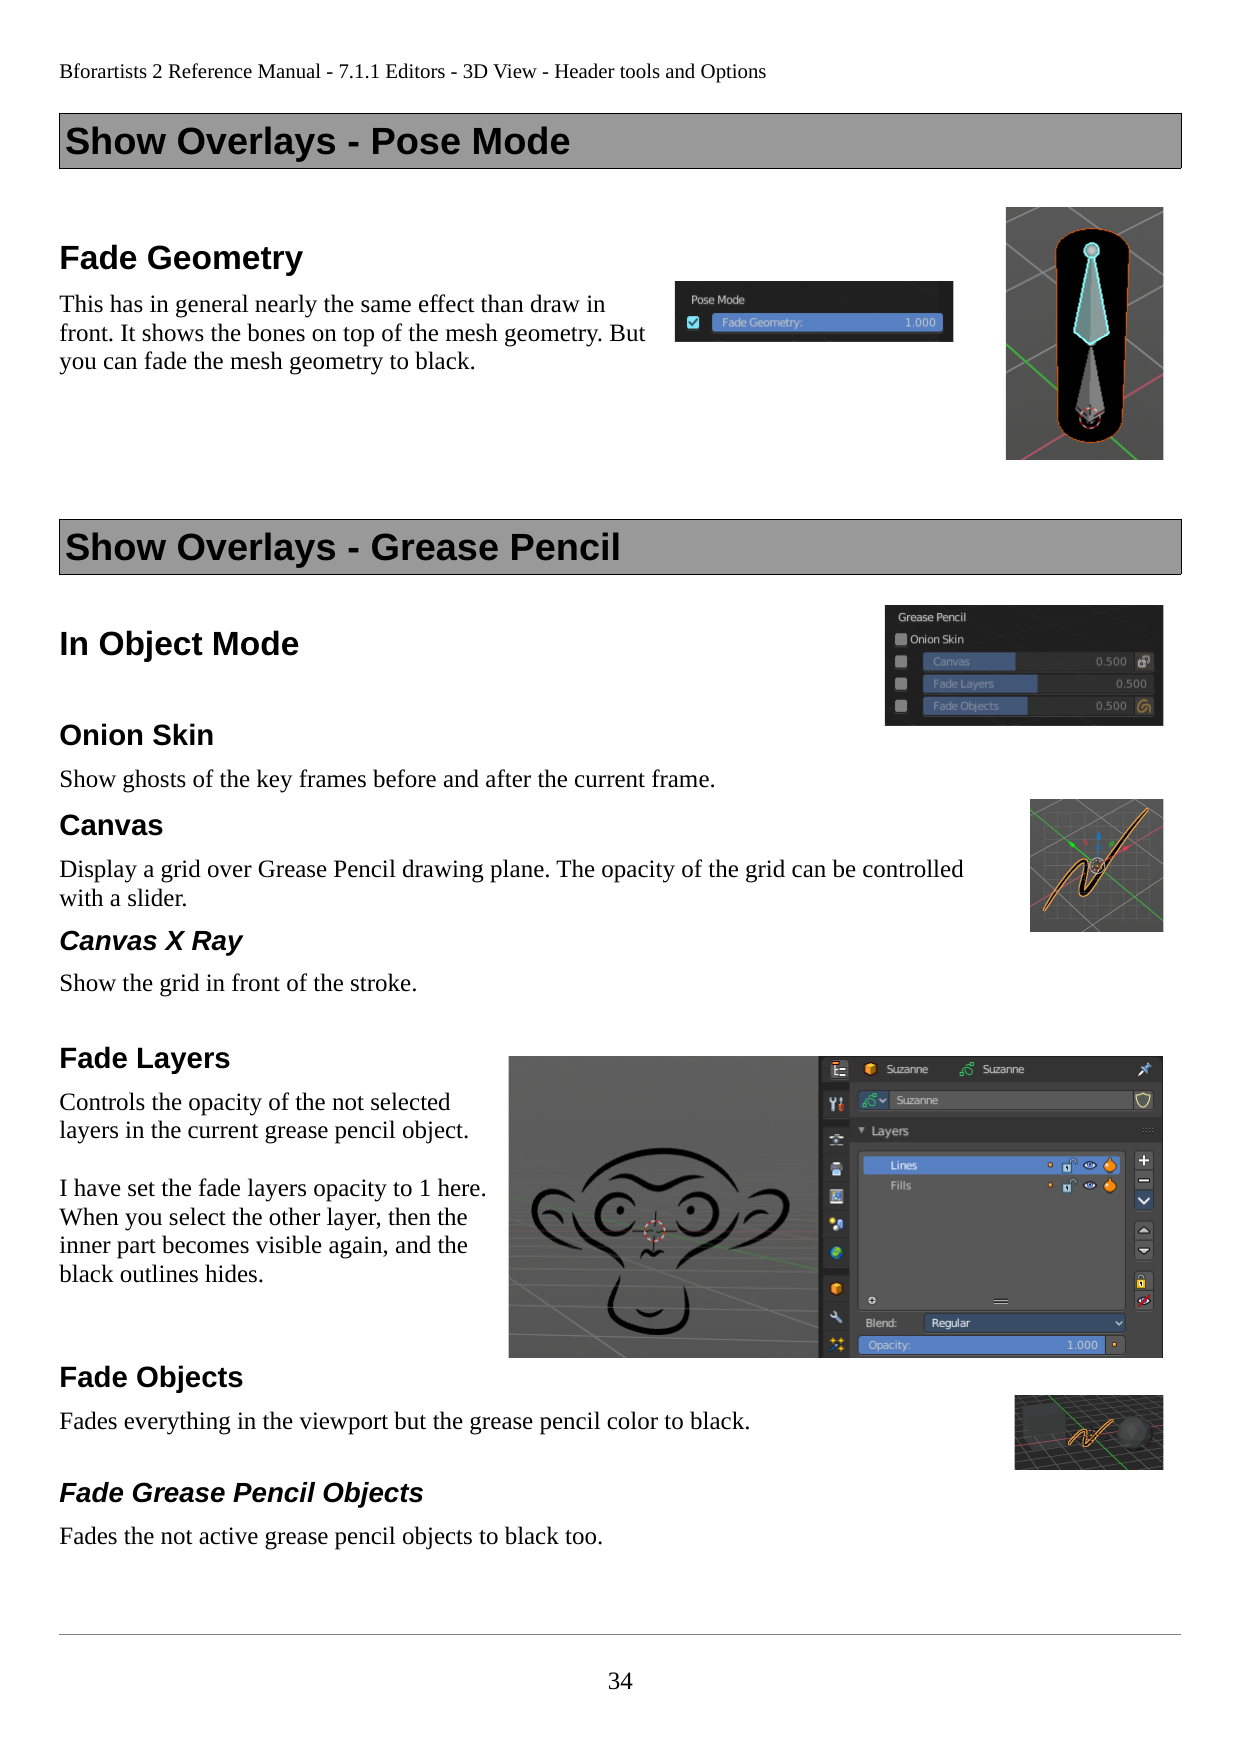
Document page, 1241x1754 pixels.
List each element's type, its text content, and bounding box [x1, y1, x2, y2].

picture [508, 1056, 1164, 1358]
picture [1014, 1395, 1164, 1470]
text Fades everything in the viewport but the grease pencil color to black. [59, 1406, 1014, 1435]
picture [884, 605, 1164, 726]
text Show ghosts of the key frames before and after the current frame. [59, 764, 1181, 793]
subtitle Fade Objects [59, 1360, 1181, 1394]
picture [674, 281, 954, 342]
picture [1005, 207, 1164, 460]
subtitle [1164, 238, 1181, 276]
text Fades the not active grease pencil objects to black too. [59, 1521, 1181, 1549]
subtitle In Object Mode [59, 624, 884, 662]
table_header Show Overlays - Pose Mode [60, 114, 1181, 168]
subtitle Onion Skin [59, 718, 1181, 752]
text Show the grid in front of the stroke. [59, 968, 1181, 997]
subtitle [1164, 624, 1181, 662]
text Controls the opacity of the not selected layers in the current grease pencil object. [59, 1087, 508, 1144]
text This has in general nearly the same effect than draw in front. It shows the bones on top of the mesh geometry. But you can fade the mesh geometry to black. [59, 289, 1005, 375]
picture [1030, 799, 1164, 932]
subtitle [1164, 808, 1181, 842]
text Display a grid over Grease Pencil drawing plane. The opacity of the grid can be controlled with a slider. [59, 854, 1030, 912]
subtitle Canvas X Ray [59, 924, 1181, 956]
subtitle Fade Layers [59, 1041, 1181, 1074]
subtitle Fade Geometry [59, 238, 1005, 276]
text I have set the fade layers opacity to 1 here. When you select the other layer, then the inner part becomes visible again, and the black outlines hides. [59, 1173, 508, 1288]
subtitle Fade Grease Pencil Objects [59, 1476, 1181, 1508]
table_header Show Overlays - Grease Pencil [60, 520, 1181, 574]
subtitle Canvas [59, 808, 1030, 842]
